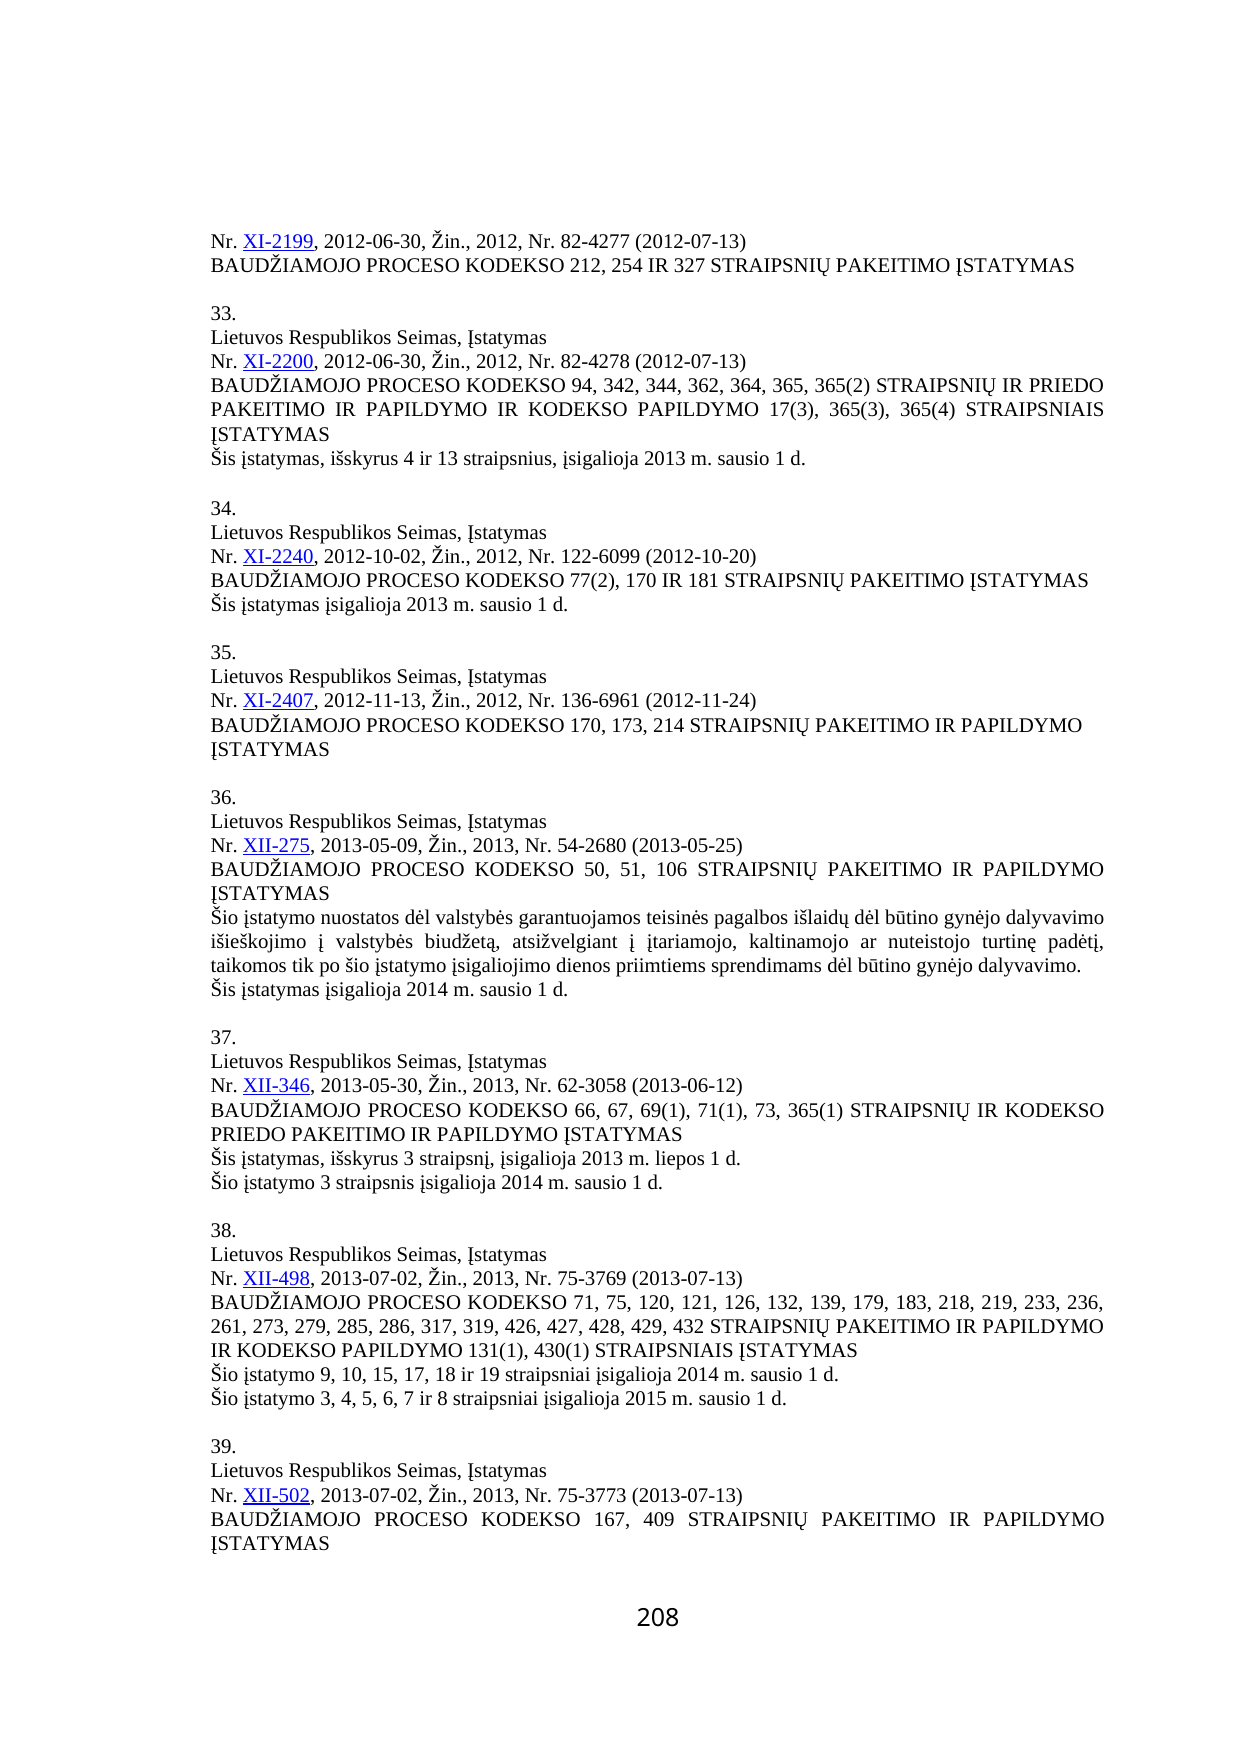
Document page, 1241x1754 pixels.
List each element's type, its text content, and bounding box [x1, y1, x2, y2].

text BAUDŽIAMOJO PROCESO KODEKSO 50, 51, 106 STRAIPSNIŲ PAKEITIMO IR PAPILDYMO ĮSTATYMAS [210, 857, 1105, 905]
text Nr. XII-275, 2013-05-09, Žin., 2013, Nr. 54-2680 (2013-05-25) [210, 833, 1105, 857]
text Nr. XI-2200, 2012-06-30, Žin., 2012, Nr. 82-4278 (2012-07-13) [210, 349, 1105, 373]
text Šis įstatymas įsigalioja 2014 m. sausio 1 d. [210, 977, 1105, 1001]
text BAUDŽIAMOJO PROCESO KODEKSO 167, 409 STRAIPSNIŲ PAKEITIMO IR PAPILDYMO ĮSTATYMAS [210, 1507, 1105, 1555]
text Lietuvos Respublikos Seimas, Įstatymas [210, 1049, 1105, 1073]
text Šio įstatymo nuostatos dėl valstybės garantuojamos teisinės pagalbos išlaidų dėl būtino gynėjo dalyvavimo išieškojimo į valstybės biudžetą, atsižvelgiant į įtariamojo, kaltinamojo ar nuteistojo turtinę padėtį, taikomos tik po šio įstatymo įsigaliojimo dienos priimtiems sprendimams dėl būtino gynėjo dalyvavimo. [210, 905, 1105, 977]
text BAUDŽIAMOJO PROCESO KODEKSO 94, 342, 344, 362, 364, 365, 365(2) STRAIPSNIŲ IR PRIEDO PAKEITIMO IR PAPILDYMO IR KODEKSO PAPILDYMO 17(3), 365(3), 365(4) STRAIPSNIAIS ĮSTATYMAS [210, 373, 1105, 446]
text 39. [210, 1434, 1105, 1458]
text BAUDŽIAMOJO PROCESO KODEKSO 212, 254 IR 327 STRAIPSNIŲ PAKEITIMO ĮSTATYMAS [210, 253, 1105, 277]
text Lietuvos Respublikos Seimas, Įstatymas [210, 1242, 1105, 1266]
text Lietuvos Respublikos Seimas, Įstatymas [210, 664, 1105, 688]
text Šis įstatymas, išskyrus 3 straipsnį, įsigalioja 2013 m. liepos 1 d. [210, 1146, 1105, 1170]
text 34. [210, 496, 1105, 520]
text BAUDŽIAMOJO PROCESO KODEKSO 77(2), 170 IR 181 STRAIPSNIŲ PAKEITIMO ĮSTATYMAS [210, 568, 1105, 592]
text Nr. XI-2407, 2012-11-13, Žin., 2012, Nr. 136-6961 (2012-11-24) [210, 688, 1105, 712]
text Nr. XII-498, 2013-07-02, Žin., 2013, Nr. 75-3769 (2013-07-13) [210, 1266, 1105, 1290]
text BAUDŽIAMOJO PROCESO KODEKSO 71, 75, 120, 121, 126, 132, 139, 179, 183, 218, 219, 233, 236, 261, 273, 279, 285, 286, 317, 319, 426, 427, 428, 429, 432 STRAIPSNIŲ PAKEITIMO IR PAPILDYMO IR KODEKSO PAPILDYMO 131(1), 430(1) STRAIPSNIAIS ĮSTATYMAS [210, 1290, 1105, 1362]
text Lietuvos Respublikos Seimas, Įstatymas [210, 520, 1105, 544]
text 36. [210, 785, 1105, 809]
text 33. [210, 301, 1105, 325]
text Lietuvos Respublikos Seimas, Įstatymas [210, 809, 1105, 833]
text Šio įstatymo 3, 4, 5, 6, 7 ir 8 straipsniai įsigalioja 2015 m. sausio 1 d. [210, 1386, 1105, 1410]
text Nr. XII-502, 2013-07-02, Žin., 2013, Nr. 75-3773 (2013-07-13) [210, 1482, 1105, 1507]
text Nr. XI-2240, 2012-10-02, Žin., 2012, Nr. 122-6099 (2012-10-20) [210, 544, 1105, 568]
text 37. [210, 1025, 1105, 1049]
text Lietuvos Respublikos Seimas, Įstatymas [210, 1458, 1105, 1482]
text BAUDŽIAMOJO PROCESO KODEKSO 170, 173, 214 STRAIPSNIŲ PAKEITIMO IR PAPILDYMO ĮSTATYMAS [210, 712, 1105, 761]
text Šis įstatymas įsigalioja 2013 m. sausio 1 d. [210, 592, 1105, 616]
text Šio įstatymo 3 straipsnis įsigalioja 2014 m. sausio 1 d. [210, 1170, 1105, 1194]
text Lietuvos Respublikos Seimas, Įstatymas [210, 325, 1105, 349]
text Nr. XII-346, 2013-05-30, Žin., 2013, Nr. 62-3058 (2013-06-12) [210, 1073, 1105, 1097]
text BAUDŽIAMOJO PROCESO KODEKSO 66, 67, 69(1), 71(1), 73, 365(1) STRAIPSNIŲ IR KODEKSO PRIEDO PAKEITIMO IR PAPILDYMO ĮSTATYMAS [210, 1097, 1105, 1146]
text Nr. XI-2199, 2012-06-30, Žin., 2012, Nr. 82-4277 (2012-07-13) [210, 229, 1105, 253]
text 35. [210, 640, 1105, 664]
text Šio įstatymo 9, 10, 15, 17, 18 ir 19 straipsniai įsigalioja 2014 m. sausio 1 d. [210, 1362, 1105, 1386]
text Šis įstatymas, išskyrus 4 ir 13 straipsnius, įsigalioja 2013 m. sausio 1 d. [210, 446, 1105, 469]
text 38. [210, 1218, 1105, 1242]
